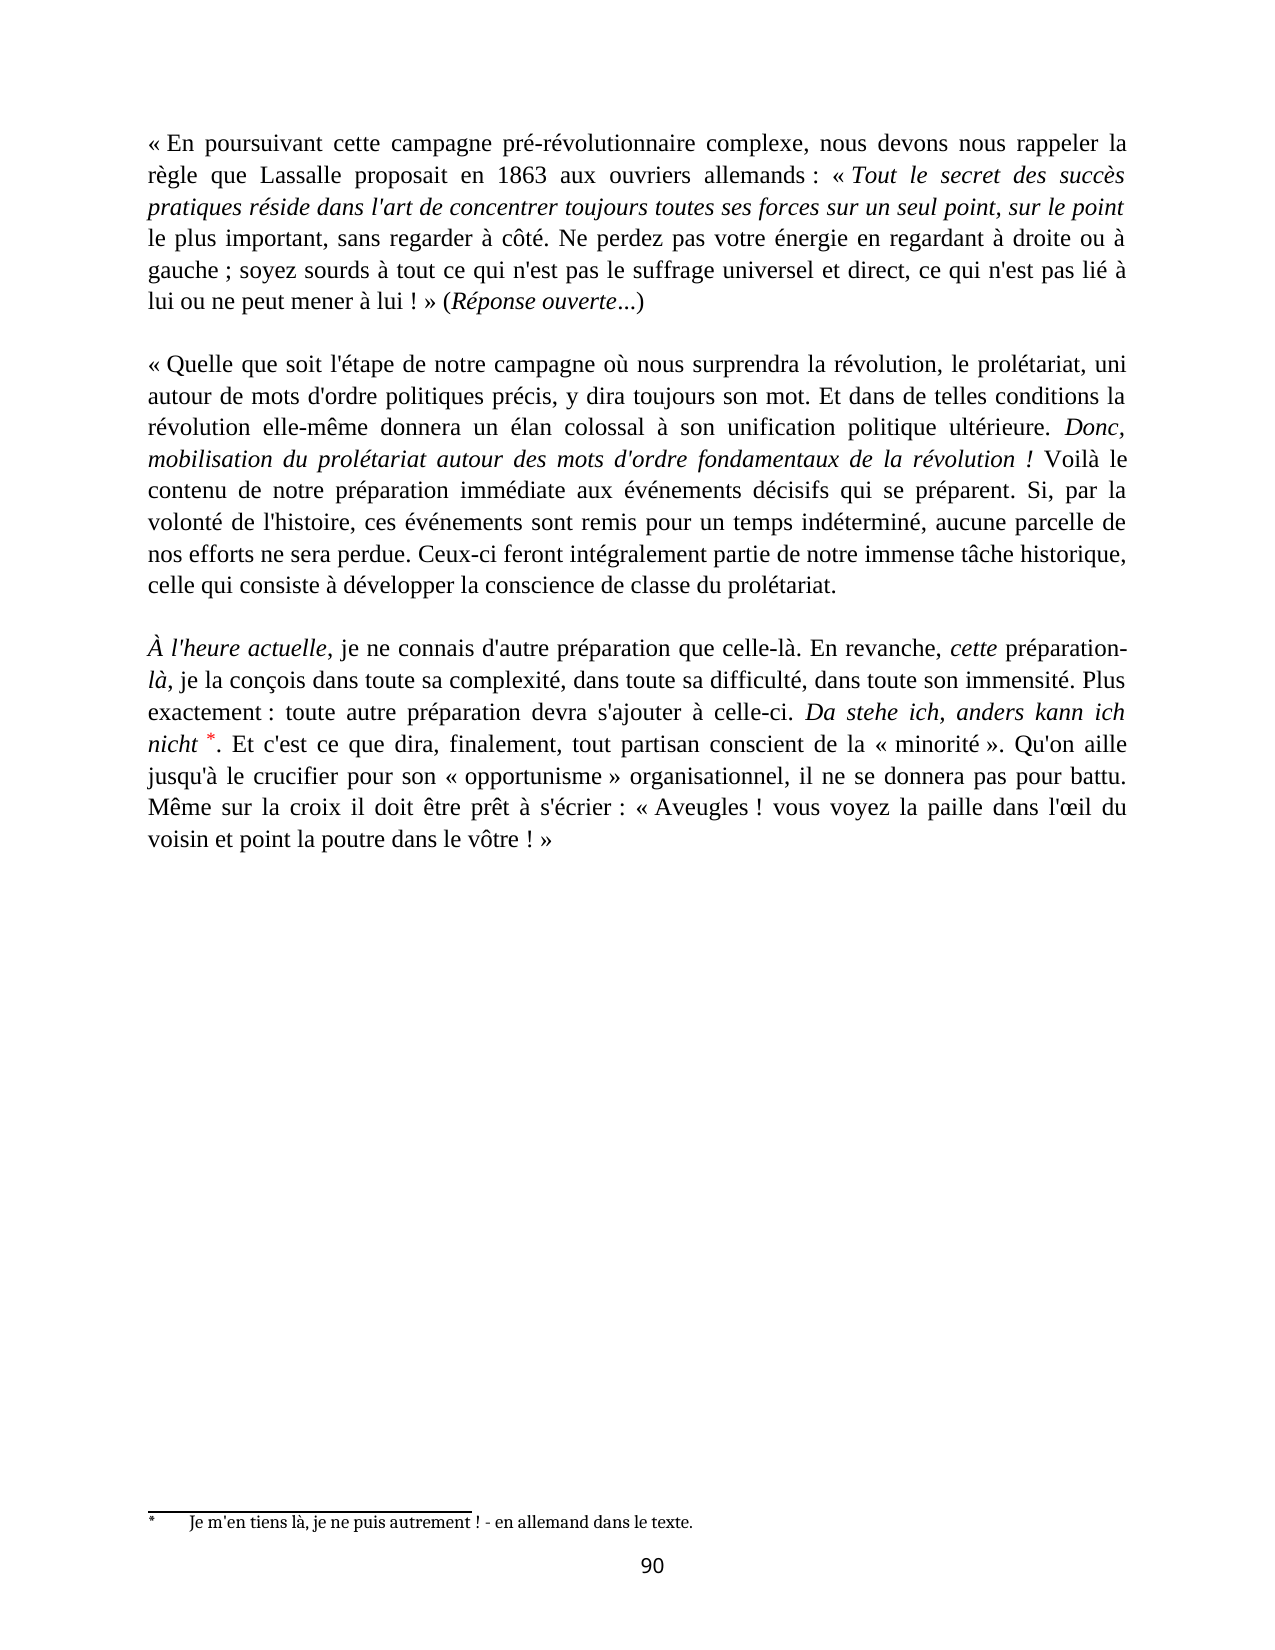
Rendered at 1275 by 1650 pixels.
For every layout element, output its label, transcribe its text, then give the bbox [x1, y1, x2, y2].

text « En poursuivant cette campagne pré-révolutionnaire complexe, nous devons nous rappeler la règle que Lassalle proposait en 1863 aux ouvriers allemands : « Tout le secret des succès pratiques réside dans l'art de concentrer toujours toutes ses forces sur un seul point, sur le point le plus important, sans regarder à côté. Ne perdez pas votre énergie en regardant à droite ou à gauche ; soyez sourds à tout ce qui n'est pas le suffrage universel et direct, ce qui n'est pas lié à lui ou ne peut mener à lui ! » (Réponse ouverte...) [148, 128, 1127, 315]
text Je m'en tiens là, je ne puis autrement ! ‑ en allemand dans le texte. [148, 1512, 1127, 1534]
text À l'heure actuelle, je ne connais d'autre préparation que celle-là. En revanche, cette préparation-là, je la conçois dans toute sa complexité, dans toute sa difficulté, dans toute son immensité. Plus exactement : toute autre préparation devra s'ajouter à celle-ci. Da stehe ich, anders kann ich nicht . Et c'est ce que dira, finalement, tout partisan conscient de la « minorité ». Qu'on aille jusqu'à le crucifier pour son « opportunisme » organisationnel, il ne se donnera pas pour battu. Même sur la croix il doit être prêt à s'écrier : « Aveugles ! vous voyez la paille dans l'œil du voisin et point la poutre dans le vôtre ! » [148, 633, 1127, 853]
text « Quelle que soit l'étape de notre campagne où nous surprendra la révolution, le prolétariat, uni autour de mots d'ordre politiques précis, y dira toujours son mot. Et dans de telles conditions la révolution elle-même donnera un élan colossal à son unification politique ultérieure. Donc, mobilisation du prolétariat autour des mots d'ordre fondamentaux de la révolution ! Voilà le contenu de notre préparation immédiate aux événements décisifs qui se préparent. Si, par la volonté de l'histoire, ces événements sont remis pour un temps indéterminé, aucune parcelle de nos efforts ne sera perdue. Ceux-ci feront intégralement partie de notre immense tâche historique, celle qui consiste à développer la conscience de classe du prolétariat. [148, 349, 1127, 599]
